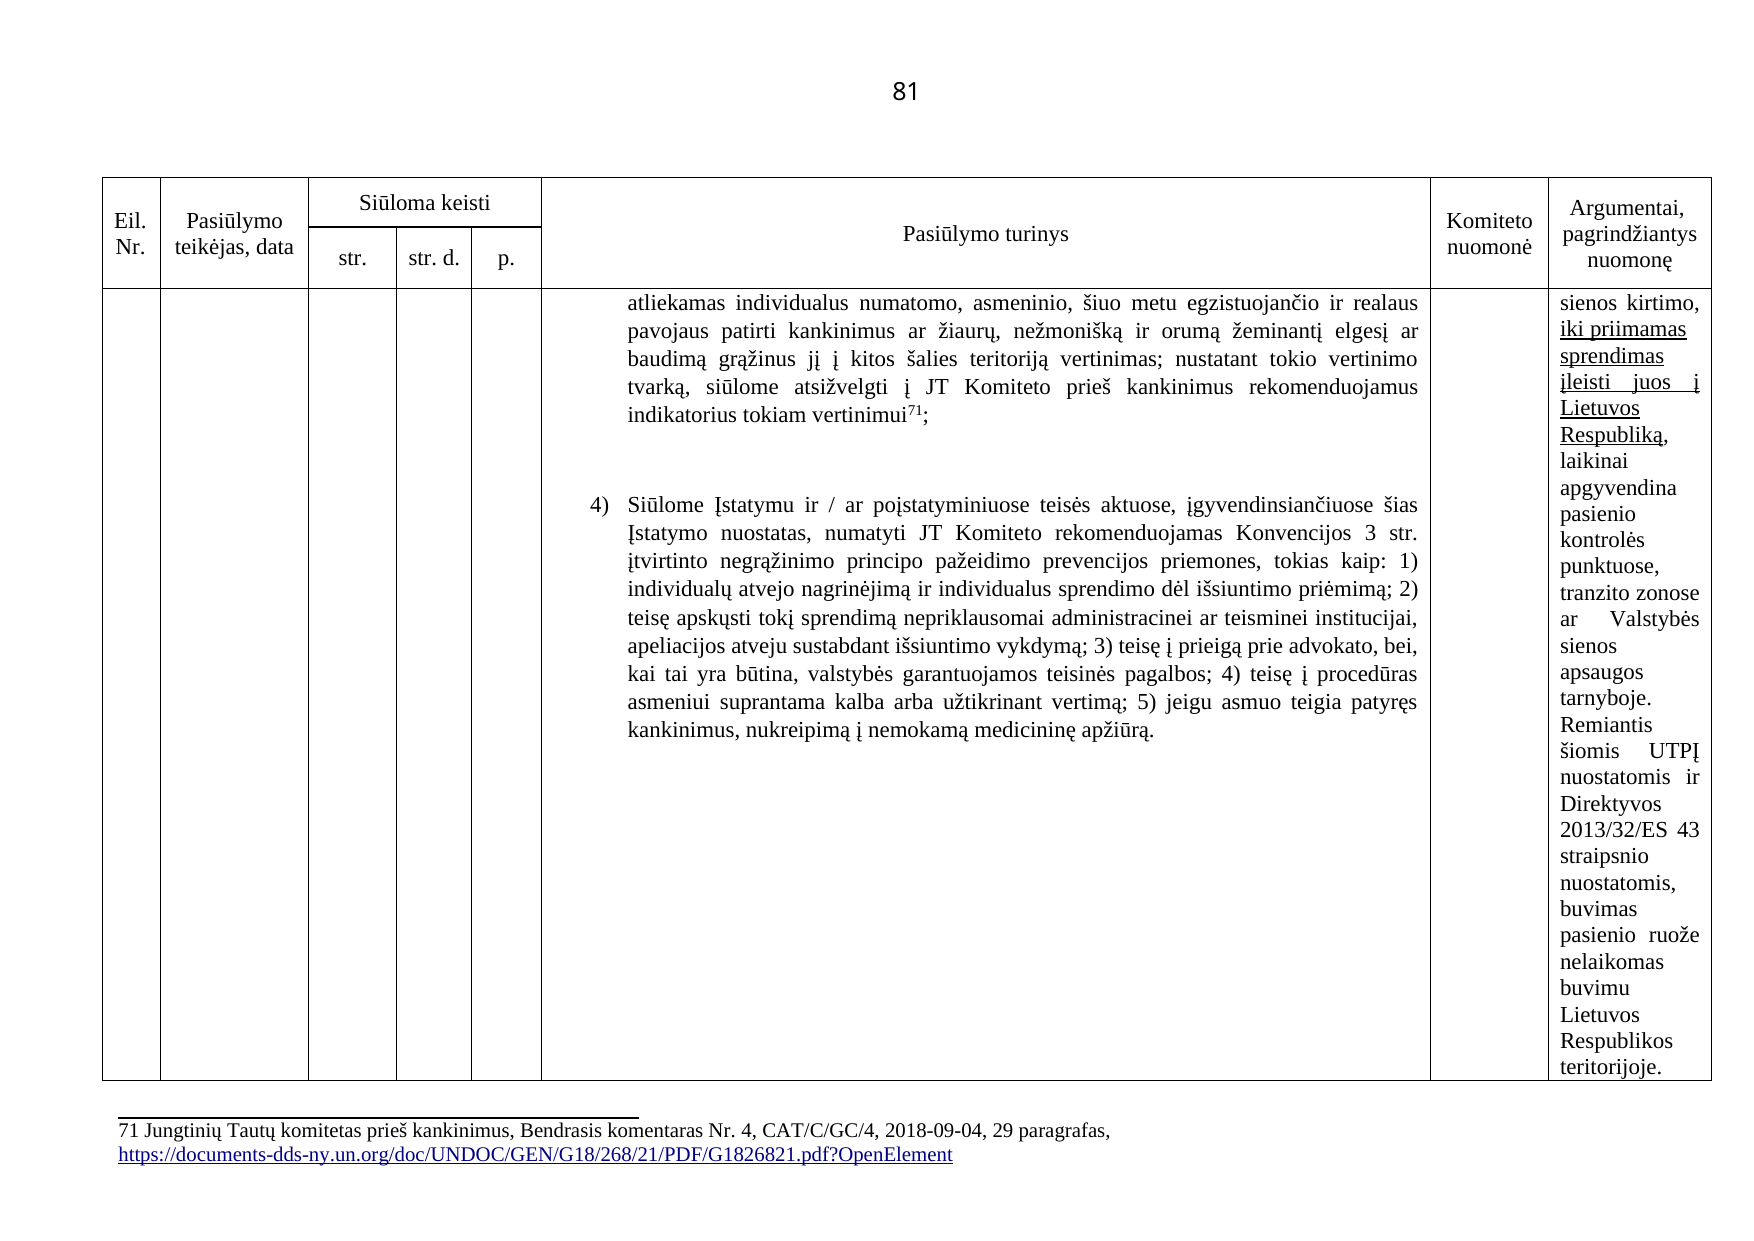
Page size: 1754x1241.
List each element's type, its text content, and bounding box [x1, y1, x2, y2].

table_cell str. d. [397, 228, 471, 288]
table_cell p. [472, 228, 541, 288]
table_cell [103, 289, 160, 1080]
table_header Komiteto nuomonė [1431, 178, 1548, 288]
table_header Argumentai, pagrindžiantys nuomonę [1549, 178, 1711, 288]
table_cell [472, 289, 541, 1080]
table_cell [309, 289, 396, 1080]
table_header Siūloma keisti [309, 178, 541, 226]
table_cell atliekamas individualus numatomo, asmeninio, šiuo metu egzistuojančio ir realaus pavojaus patirti kankinimus ar žiaurų, nežmonišką ir orumą žeminantį elgesį ar baudimą grąžinus jį į kitos šalies teritoriją vertinimas; nustatant tokio vertinimo tvarką, siūlome atsižvelgti į JT Komiteto prieš kankinimus rekomenduojamus indikatorius tokiam vertinimui; Siūlome Įstatymu ir / ar poįstatyminiuose teisės aktuose, įgyvendinsiančiuose šias Įstatymo nuostatas, numatyti JT Komiteto rekomenduojamas Konvencijos 3 str. įtvirtinto negrąžinimo principo pažeidimo prevencijos priemones, tokias kaip: 1) individualų atvejo nagrinėjimą ir individualus sprendimo dėl išsiuntimo priėmimą; 2) teisę apskųsti tokį sprendimą nepriklausomai administracinei ar teisminei institucijai, apeliacijos atveju sustabdant išsiuntimo vykdymą; 3) teisę į prieigą prie advokato, bei, kai tai yra būtina, valstybės garantuojamos teisinės pagalbos; 4) teisę į procedūras asmeniui suprantama kalba arba užtikrinant vertimą; 5) jeigu asmuo teigia patyręs kankinimus, nukreipimą į nemokamą medicininę apžiūrą. [542, 289, 1430, 1080]
table_cell sienos kirtimo, iki priimamas sprendimas įleisti juos į Lietuvos Respubliką, laikinai apgyvendina pasienio kontrolės punktuose, tranzito zonose ar Valstybės sienos apsaugos tarnyboje. Remiantis šiomis UTPĮ nuostatomis ir Direktyvos 2013/32/ES 43 straipsnio nuostatomis, buvimas pasienio ruože nelaikomas buvimu Lietuvos Respublikos teritorijoje. [1549, 289, 1711, 1080]
table_cell [397, 289, 471, 1080]
table_cell [161, 289, 308, 1080]
table_header Eil. Nr. [103, 178, 160, 288]
table_header Pasiūlymo teikėjas, data [161, 178, 308, 288]
table_cell str. [309, 228, 396, 288]
table_header Pasiūlymo turinys [542, 178, 1430, 288]
table_cell [1431, 289, 1548, 1080]
